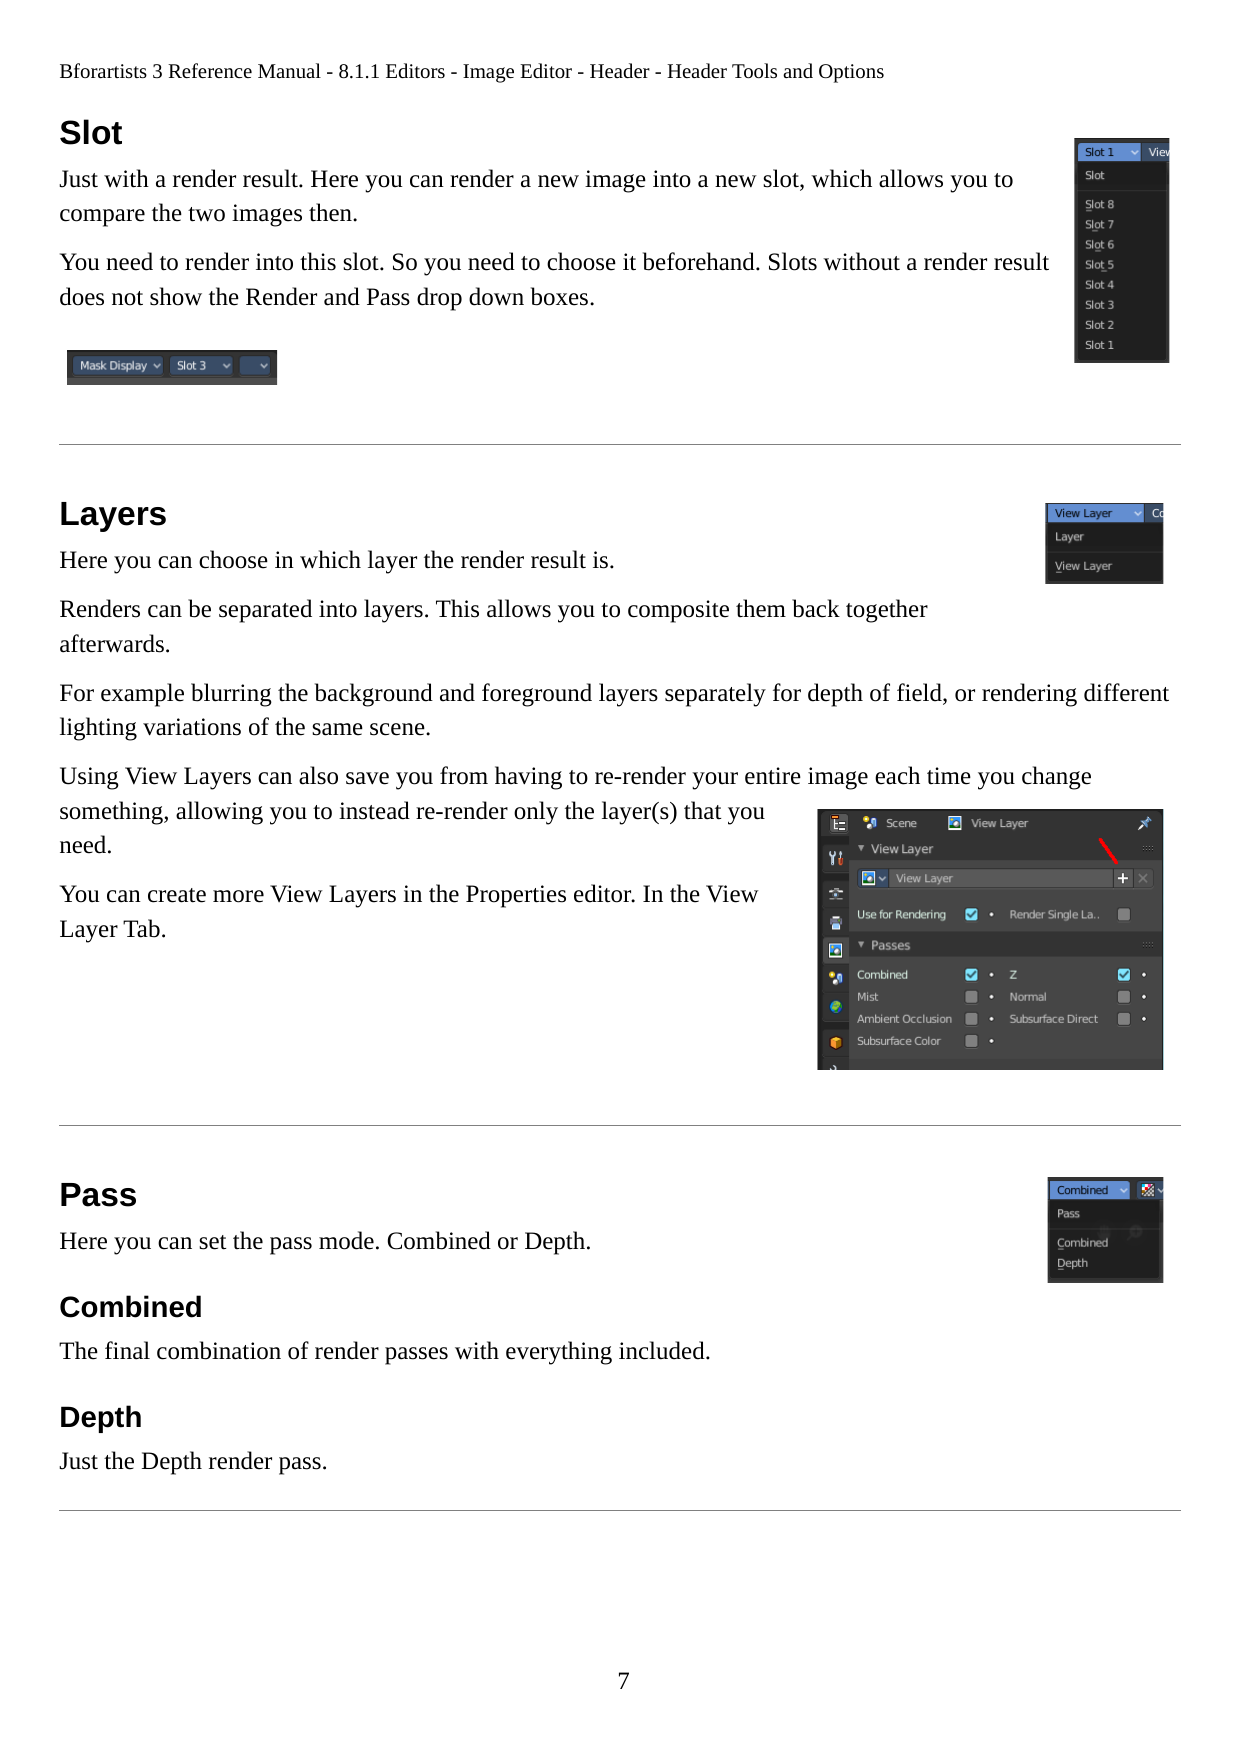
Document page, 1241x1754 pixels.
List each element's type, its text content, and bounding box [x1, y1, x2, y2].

subtitle Combined [59, 1290, 1181, 1323]
text You need to render into this slot. So you need to choose it beforehand. Slots without a render result does not show the Render and Pass drop down boxes. [59, 247, 1074, 311]
subtitle Slot [59, 113, 1181, 151]
text Using View Layers can also save you from having to re-render your entire image each time you change something, allowing you to instead re-render only the layer(s) that you need. [59, 761, 1181, 859]
picture [1045, 503, 1164, 584]
text Just the Depth render pass. [59, 1446, 1181, 1475]
picture [67, 350, 278, 385]
subtitle Layers [59, 494, 1181, 533]
text For example blurring the background and foreground layers separately for depth of field, or rendering different lighting variations of the same scene. [59, 678, 1181, 741]
picture [1074, 138, 1170, 363]
text Here you can choose in which layer the render result is. [59, 545, 1045, 574]
picture [817, 809, 1164, 1070]
text Renders can be separated into layers. This allows you to composite them back together afterwards. [59, 594, 1181, 657]
text Here you can set the pass mode. Combined or Depth. [59, 1226, 1047, 1255]
subtitle Depth [59, 1400, 1181, 1433]
picture [1047, 1177, 1164, 1283]
text You can create more View Layers in the Properties editor. In the View Layer Tab. [59, 879, 817, 942]
text The final combination of render passes with everything included. [59, 1336, 1181, 1365]
subtitle Pass [59, 1175, 1181, 1214]
text Just with a render result. Here you can render a new image into a new slot, which allows you to compare the two images then. [59, 164, 1074, 227]
